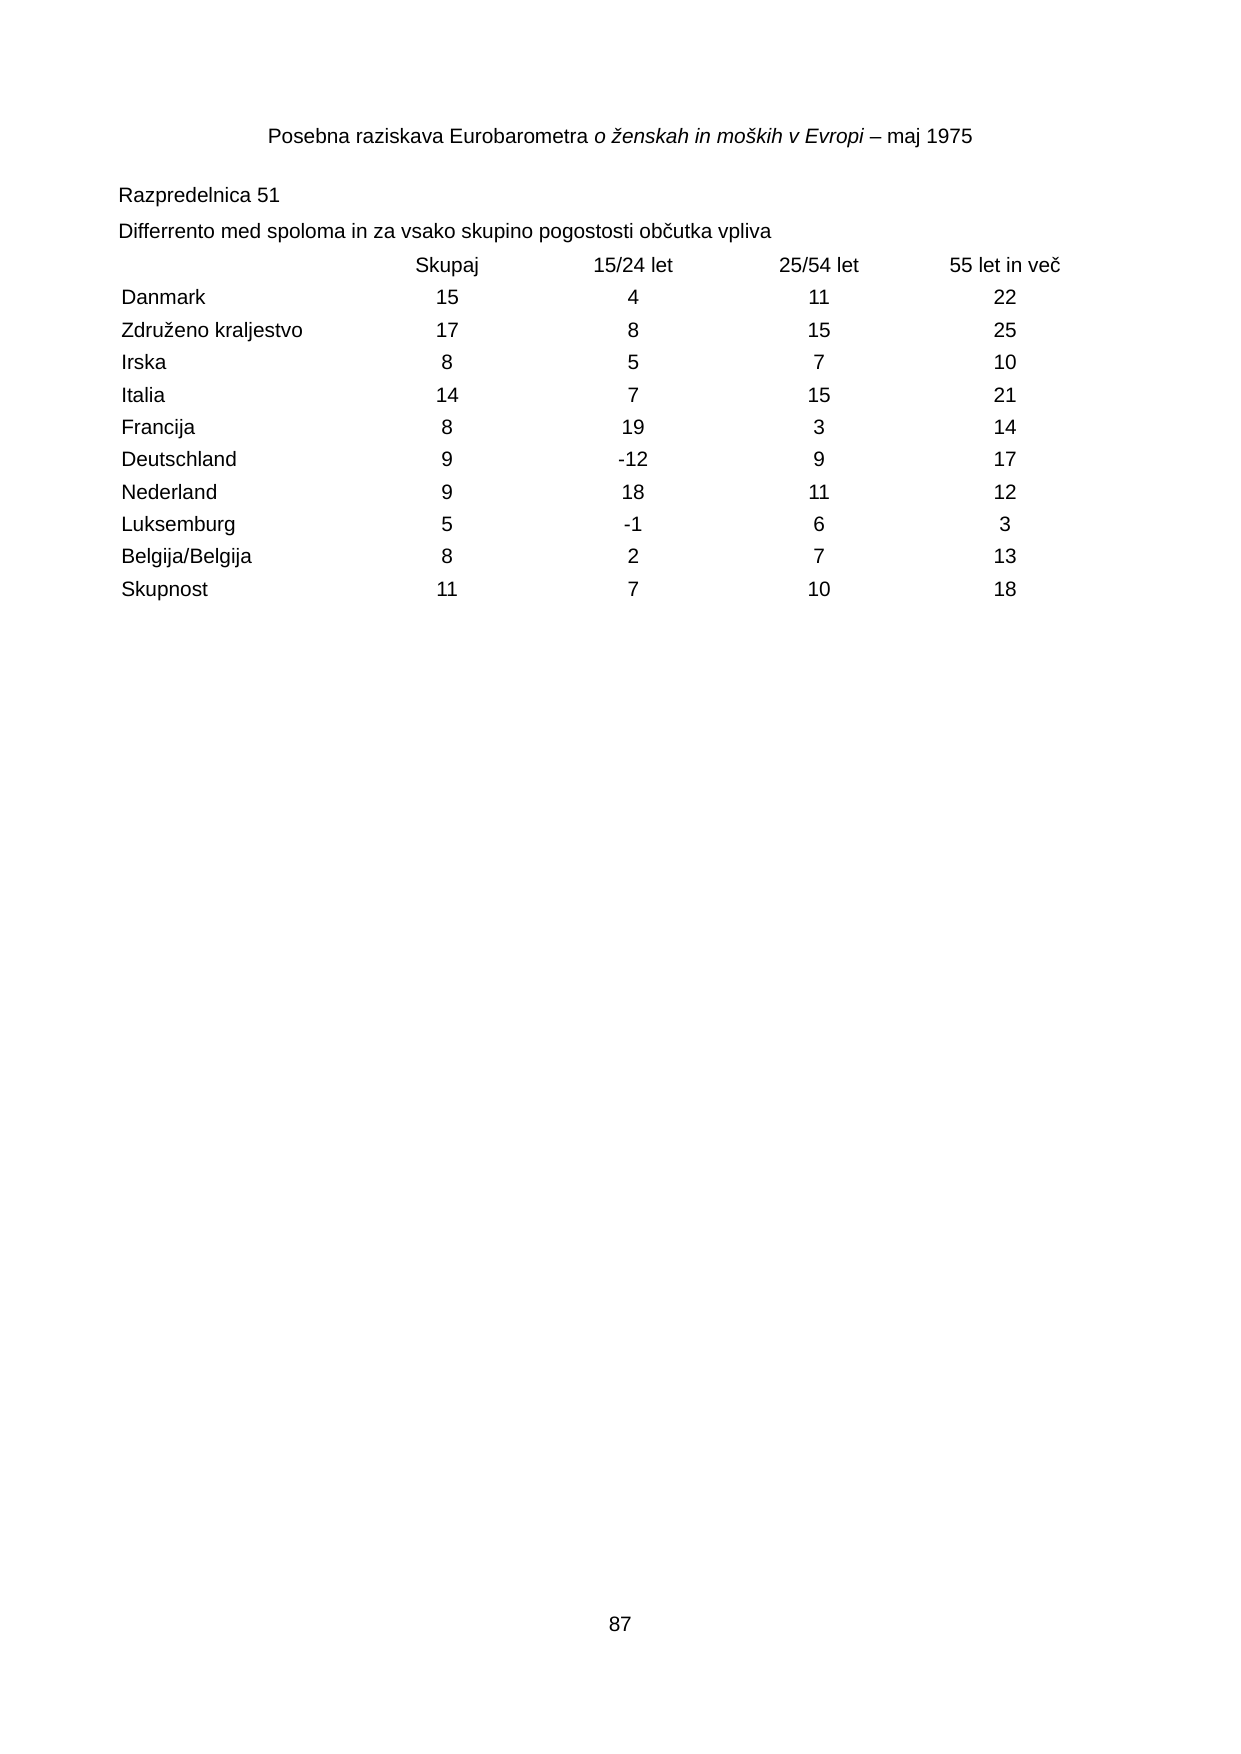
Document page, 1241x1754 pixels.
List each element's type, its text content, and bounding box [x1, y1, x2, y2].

table_cell -1 [540, 508, 726, 540]
table_cell 25 [912, 314, 1098, 346]
table_cell 22 [912, 281, 1098, 313]
table_cell 7 [540, 573, 726, 605]
table_cell 8 [354, 540, 540, 573]
table_header 55 let in več [912, 249, 1098, 281]
table_cell 9 [726, 443, 912, 475]
table_cell Skupnost [118, 573, 354, 605]
table_cell Francija [118, 411, 354, 443]
table_header [118, 249, 354, 281]
table_cell 3 [726, 411, 912, 443]
table_cell 18 [540, 475, 726, 508]
table_cell 8 [354, 346, 540, 378]
table_cell Danmark [118, 281, 354, 313]
table_cell 15 [354, 281, 540, 313]
table_cell 17 [354, 314, 540, 346]
table_cell 6 [726, 508, 912, 540]
table_cell 11 [726, 281, 912, 313]
table_cell 17 [912, 443, 1098, 475]
table_cell 19 [540, 411, 726, 443]
table_cell Združeno kraljestvo [118, 314, 354, 346]
table_cell 8 [540, 314, 726, 346]
table_cell Luksemburg [118, 508, 354, 540]
table_cell Belgija/Belgija [118, 540, 354, 573]
table_cell 11 [726, 475, 912, 508]
table_cell 21 [912, 378, 1098, 411]
table_cell Italia [118, 378, 354, 411]
table_cell Irska [118, 346, 354, 378]
table_cell 7 [540, 378, 726, 411]
table_cell 13 [912, 540, 1098, 573]
table_cell Nederland [118, 475, 354, 508]
table_cell 14 [354, 378, 540, 411]
table_cell 10 [912, 346, 1098, 378]
table_cell 10 [726, 573, 912, 605]
table_cell 12 [912, 475, 1098, 508]
table_cell 15 [726, 378, 912, 411]
table_cell 18 [912, 573, 1098, 605]
text Differrento med spoloma in za vsako skupino pogostosti občutka vpliva [118, 219, 1122, 243]
table_header 25/54 let [726, 249, 912, 281]
table_cell 9 [354, 443, 540, 475]
table_cell -12 [540, 443, 726, 475]
text Razpredelnica 51 [118, 183, 1122, 207]
table_cell Deutschland [118, 443, 354, 475]
table_cell 7 [726, 346, 912, 378]
table_cell 8 [354, 411, 540, 443]
table_cell 15 [726, 314, 912, 346]
table_cell 9 [354, 475, 540, 508]
table_cell 14 [912, 411, 1098, 443]
table_cell 7 [726, 540, 912, 573]
table_header Skupaj [354, 249, 540, 281]
table_cell 5 [354, 508, 540, 540]
table_cell 3 [912, 508, 1098, 540]
table_cell 5 [540, 346, 726, 378]
table_cell 4 [540, 281, 726, 313]
table_cell 2 [540, 540, 726, 573]
table_header 15/24 let [540, 249, 726, 281]
table_cell 11 [354, 573, 540, 605]
